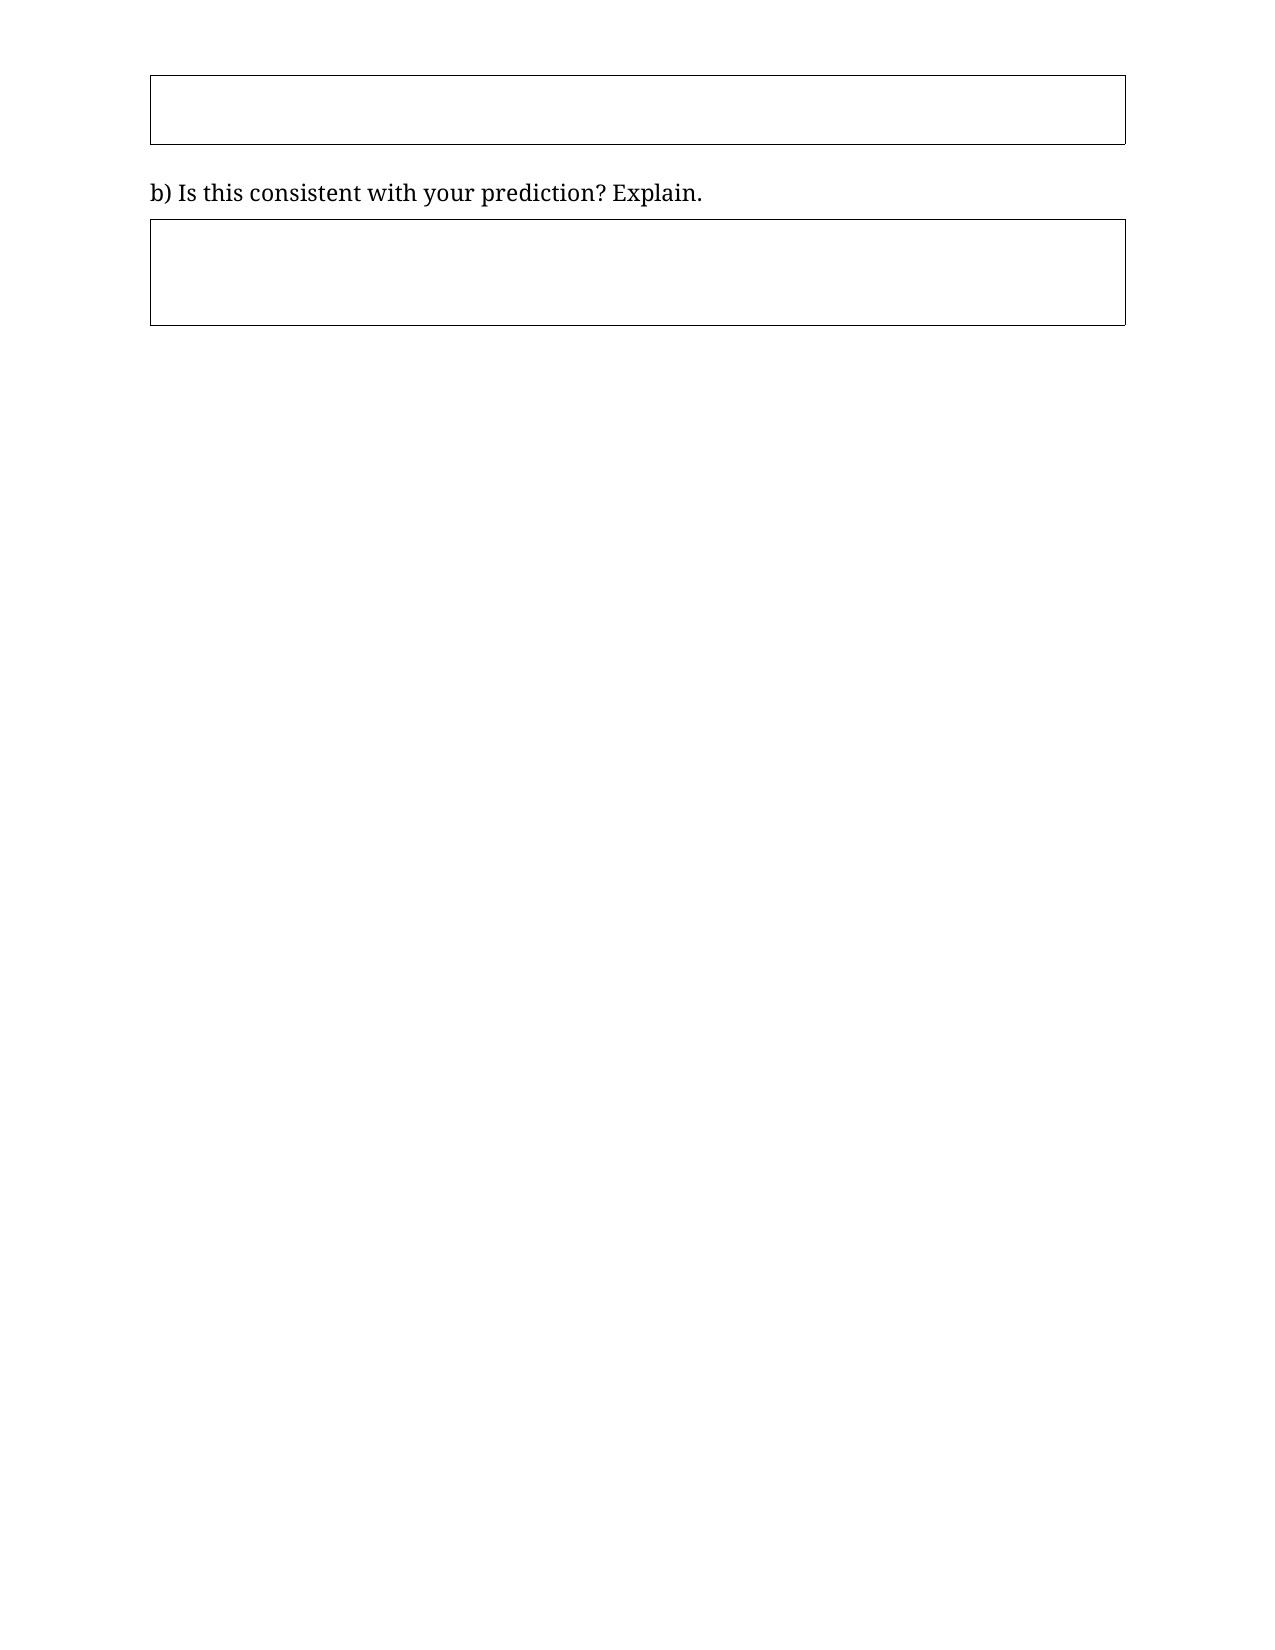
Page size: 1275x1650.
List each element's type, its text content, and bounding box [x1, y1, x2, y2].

text b) Is this consistent with your prediction? Explain. [150, 156, 1125, 206]
